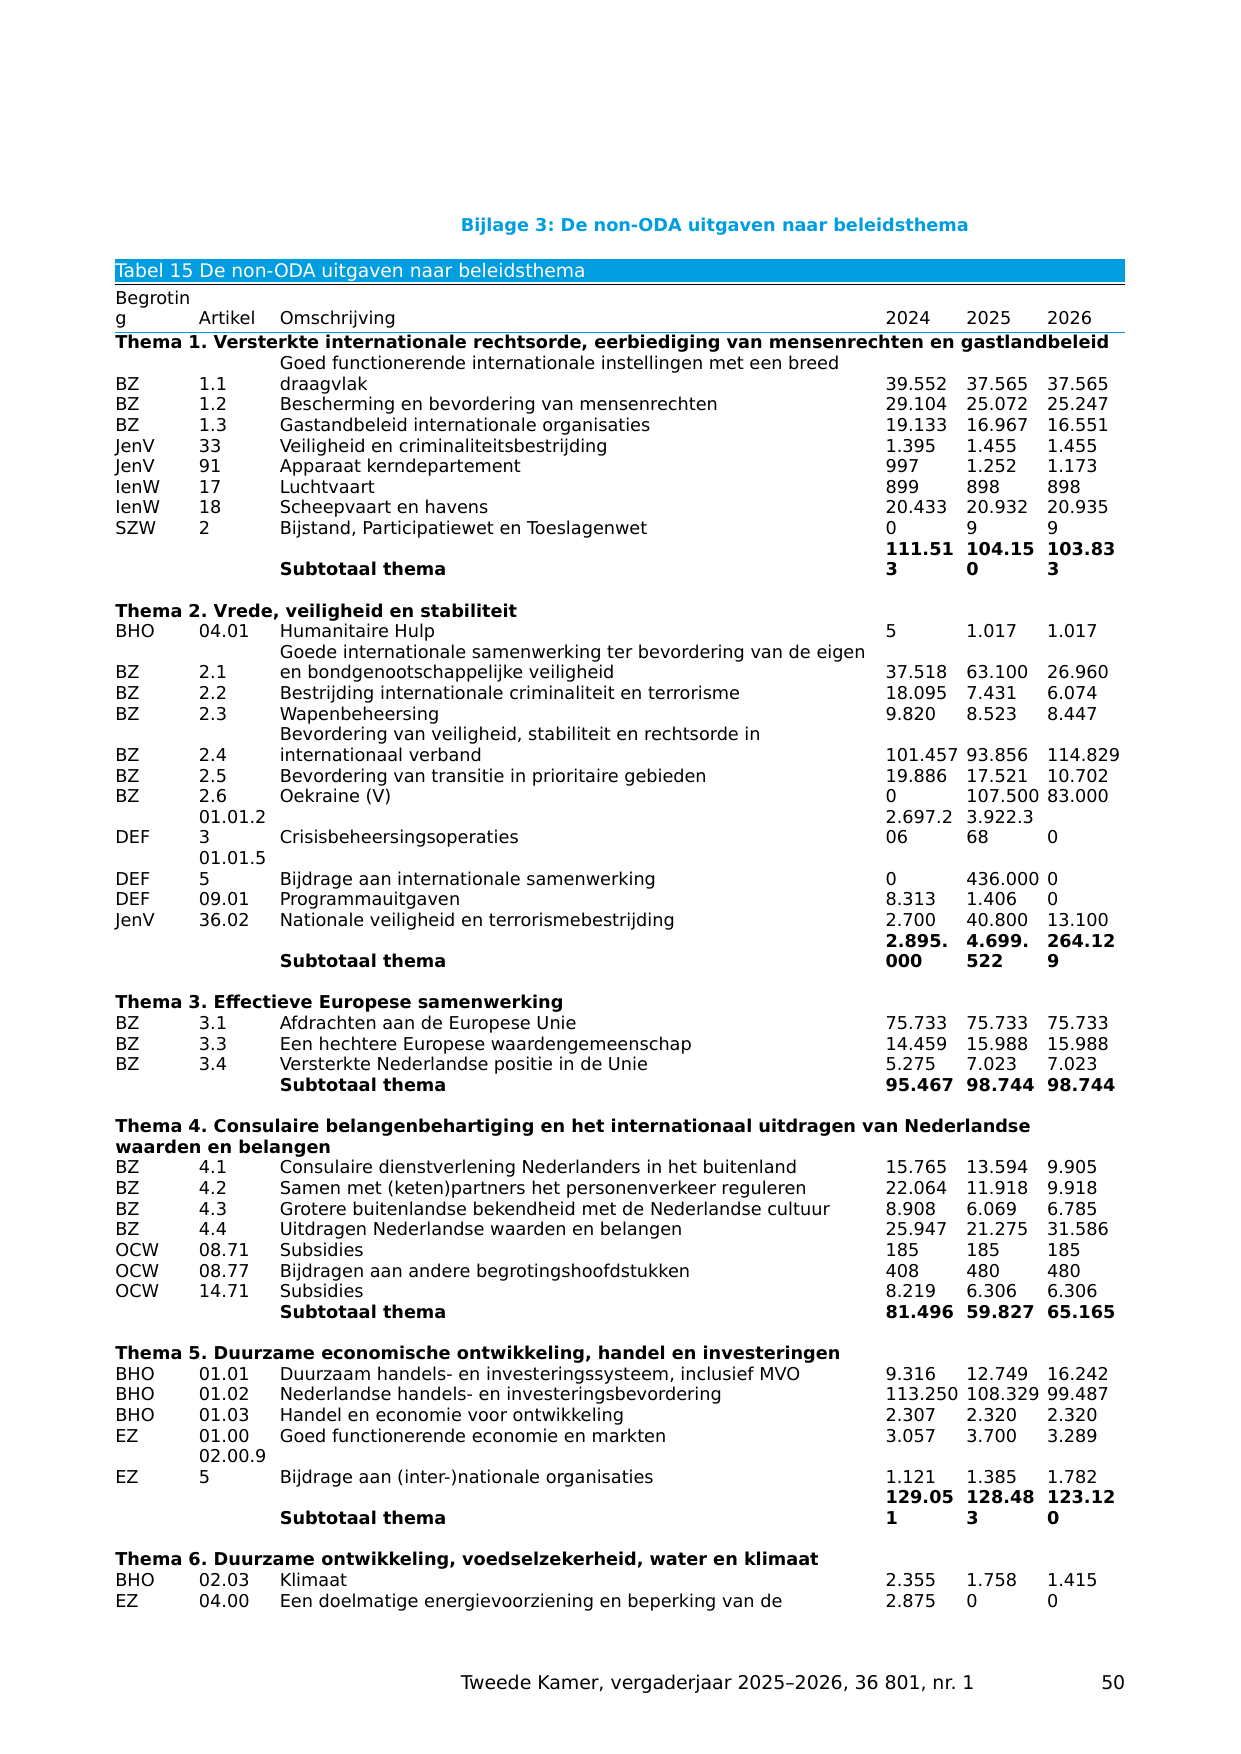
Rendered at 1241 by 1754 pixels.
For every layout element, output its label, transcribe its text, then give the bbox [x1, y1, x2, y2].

table_cell 104.150 [963, 539, 1044, 580]
table_cell 111.513 [883, 539, 963, 580]
table_cell 29.104 [883, 394, 963, 415]
table_cell 2.697.206 [883, 807, 963, 848]
table_cell BHO [115, 1384, 196, 1405]
table_cell 4.1 [196, 1158, 277, 1178]
table_cell [883, 1323, 963, 1343]
table_cell 1.782 [1044, 1446, 1125, 1487]
table_cell Een doelmatige energievoorziening en beperking van de [277, 1591, 882, 1611]
table_cell Afdrachten aan de Europese Unie [277, 1013, 882, 1034]
table_cell 15.988 [1044, 1034, 1125, 1054]
table_cell 25.247 [1044, 394, 1125, 415]
table_cell 129.051 [883, 1488, 963, 1529]
table_cell BZ [115, 1199, 196, 1219]
table_cell 25.072 [963, 394, 1044, 415]
table_cell [277, 1529, 882, 1549]
table_cell 59.827 [963, 1302, 1044, 1322]
table_cell 15.765 [883, 1158, 963, 1178]
table_cell Goed functionerende internationale instellingen met een breed draagvlak [277, 353, 882, 394]
table_cell 185 [883, 1240, 963, 1261]
table_cell [1044, 972, 1125, 992]
table_cell Bescherming en bevordering van mensenrechten [277, 394, 882, 415]
table_cell [196, 972, 277, 992]
table_cell [115, 580, 196, 601]
table_cell Bevordering van veiligheid, stabiliteit en rechtsorde in internationaal verband [277, 724, 882, 766]
table_cell 36.02 [196, 910, 277, 931]
table_cell BZ [115, 1158, 196, 1178]
table_cell 3.3 [196, 1034, 277, 1054]
table_cell IenW [115, 477, 196, 497]
table_cell 01.01.55 [196, 848, 277, 889]
table_cell Oekraine (V) [277, 786, 882, 807]
table_cell [277, 1096, 882, 1116]
table_cell BZ [115, 766, 196, 786]
table_cell 17.521 [963, 766, 1044, 786]
table_cell 81.496 [883, 1302, 963, 1322]
title Bijlage 3: De non-ODA uitgaven naar beleidsthema [461, 213, 1125, 236]
table_cell 114.829 [1044, 724, 1125, 766]
table_cell OCW [115, 1281, 196, 1302]
table_cell BZ [115, 642, 196, 683]
table_cell 95.467 [883, 1075, 963, 1096]
table_cell 25.947 [883, 1219, 963, 1240]
table_cell 2.320 [1044, 1405, 1125, 1426]
table_cell 02.00.95 [196, 1446, 277, 1487]
table_cell 1.415 [1044, 1570, 1125, 1591]
table_cell 128.483 [963, 1488, 1044, 1529]
table_cell 01.00 [196, 1426, 277, 1446]
table_cell BZ [115, 724, 196, 766]
table_cell 0 [1044, 807, 1125, 848]
table_cell Bijdrage aan (inter-)nationale organisaties [277, 1446, 882, 1487]
table_cell 9 [963, 518, 1044, 539]
table_cell Subtotaal thema [277, 1488, 882, 1529]
table_cell Nederlandse handels- en investeringsbevordering [277, 1384, 882, 1405]
table_cell 101.457 [883, 724, 963, 766]
table_cell 1.455 [963, 436, 1044, 456]
table_cell OCW [115, 1261, 196, 1281]
table_cell 1.017 [963, 621, 1044, 642]
table_cell 0 [963, 1591, 1044, 1611]
table_cell BZ [115, 1013, 196, 1034]
table_cell 3.289 [1044, 1426, 1125, 1446]
table_cell 5 [883, 621, 963, 642]
table_cell 2.700 [883, 910, 963, 931]
table_cell 6.074 [1044, 683, 1125, 704]
table_cell 83.000 [1044, 786, 1125, 807]
table_cell [196, 1096, 277, 1116]
table_cell DEF [115, 889, 196, 910]
table_cell 2.895.000 [883, 931, 963, 972]
table_cell Subtotaal thema [277, 1302, 882, 1322]
table_cell 37.518 [883, 642, 963, 683]
table_cell 33 [196, 436, 277, 456]
table_cell Subtotaal thema [277, 1075, 882, 1096]
table_cell 9.820 [883, 704, 963, 724]
table_cell 5.275 [883, 1054, 963, 1075]
table_cell 898 [1044, 477, 1125, 497]
table_cell 04.01 [196, 621, 277, 642]
table_cell 16.551 [1044, 415, 1125, 436]
table_cell 65.165 [1044, 1302, 1125, 1322]
table_cell [115, 972, 196, 992]
table_cell Bijstand, Participatiewet en Toeslagenwet [277, 518, 882, 539]
table_cell 408 [883, 1261, 963, 1281]
table_cell 63.100 [963, 642, 1044, 683]
table_cell Consulaire dienstverlening Nederlanders in het buitenland [277, 1158, 882, 1178]
table_cell [963, 972, 1044, 992]
table_cell Humanitaire Hulp [277, 621, 882, 642]
table_cell BHO [115, 621, 196, 642]
table_cell [115, 1488, 196, 1529]
table_cell [115, 1096, 196, 1116]
table_cell [883, 972, 963, 992]
table_cell OCW [115, 1240, 196, 1261]
table_cell 01.01.23 [196, 807, 277, 848]
table_cell 98.744 [1044, 1075, 1125, 1096]
table_cell [196, 1529, 277, 1549]
table_cell [196, 1302, 277, 1322]
table_cell Samen met (keten)partners het personenverkeer reguleren [277, 1178, 882, 1199]
table_cell 08.77 [196, 1261, 277, 1281]
table_cell 480 [963, 1261, 1044, 1281]
table_cell Veiligheid en criminaliteitsbestrijding [277, 436, 882, 456]
table_cell [196, 1323, 277, 1343]
table_cell [115, 1075, 196, 1096]
table_cell 2.875 [883, 1591, 963, 1611]
table_cell Omschrijving [277, 285, 882, 332]
table_cell 26.960 [1044, 642, 1125, 683]
table_cell EZ [115, 1446, 196, 1487]
table_cell EZ [115, 1426, 196, 1446]
table_cell 98.744 [963, 1075, 1044, 1096]
table_cell [963, 1529, 1044, 1549]
table_cell Luchtvaart [277, 477, 882, 497]
table_cell 1.385 [963, 1446, 1044, 1487]
table_cell 103.833 [1044, 539, 1125, 580]
table_cell 13.594 [963, 1158, 1044, 1178]
table_cell [883, 1529, 963, 1549]
table_cell Subsidies [277, 1240, 882, 1261]
table_cell Scheepvaart en havens [277, 498, 882, 518]
table_cell 31.586 [1044, 1219, 1125, 1240]
table_cell 123.120 [1044, 1488, 1125, 1529]
table_cell Bestrijding internationale criminaliteit en terrorisme [277, 683, 882, 704]
table_cell DEF [115, 848, 196, 889]
table_cell 39.552 [883, 353, 963, 394]
table_cell 8.219 [883, 1281, 963, 1302]
table_cell 2.6 [196, 786, 277, 807]
table_cell BZ [115, 353, 196, 394]
table_cell BHO [115, 1405, 196, 1426]
table_cell 107.500 [963, 786, 1044, 807]
table_cell 2026 [1044, 285, 1125, 332]
table_cell 75.733 [883, 1013, 963, 1034]
table_cell Gastandbeleid internationale organisaties [277, 415, 882, 436]
table_cell Crisisbeheersingsoperaties [277, 807, 882, 848]
table_cell Wapenbeheersing [277, 704, 882, 724]
table_cell 17 [196, 477, 277, 497]
table_cell Subtotaal thema [277, 931, 882, 972]
table_cell BHO [115, 1364, 196, 1384]
table_cell 7.023 [963, 1054, 1044, 1075]
table_cell 12.749 [963, 1364, 1044, 1384]
table_cell 4.2 [196, 1178, 277, 1199]
table_cell 4.4 [196, 1219, 277, 1240]
table_cell 21.275 [963, 1219, 1044, 1240]
table_cell 3.057 [883, 1426, 963, 1446]
table_cell [196, 539, 277, 580]
table_cell 3.1 [196, 1013, 277, 1034]
table_cell 264.129 [1044, 931, 1125, 972]
table_cell 22.064 [883, 1178, 963, 1199]
table_cell [963, 1323, 1044, 1343]
table_cell Uitdragen Nederlandse waarden en belangen [277, 1219, 882, 1240]
table_cell 113.250 [883, 1384, 963, 1405]
table_cell 14.459 [883, 1034, 963, 1054]
table_cell 2.5 [196, 766, 277, 786]
table_cell 0 [1044, 848, 1125, 889]
table_cell 9 [1044, 518, 1125, 539]
table_cell 2.355 [883, 1570, 963, 1591]
table_cell 185 [963, 1240, 1044, 1261]
table_cell [277, 972, 882, 992]
table_cell BZ [115, 786, 196, 807]
table_cell BZ [115, 683, 196, 704]
table_cell Begroting [115, 285, 196, 332]
table_cell Subtotaal thema [277, 539, 882, 580]
table_cell 14.71 [196, 1281, 277, 1302]
table_cell Grotere buitenlandse bekendheid met de Nederlandse cultuur [277, 1199, 882, 1219]
table_cell Thema 3. Effectieve Europese samenwerking [115, 993, 1125, 1013]
table_cell EZ [115, 1591, 196, 1611]
table_cell 3.922.368 [963, 807, 1044, 848]
table_cell 01.01 [196, 1364, 277, 1384]
table_cell Artikel [196, 285, 277, 332]
table_cell 2.320 [963, 1405, 1044, 1426]
table_cell [115, 1529, 196, 1549]
table_cell 75.733 [1044, 1013, 1125, 1034]
table_cell 1.406 [963, 889, 1044, 910]
table_cell Subsidies [277, 1281, 882, 1302]
table_cell 93.856 [963, 724, 1044, 766]
table_cell 108.329 [963, 1384, 1044, 1405]
table_cell 19.886 [883, 766, 963, 786]
table_cell 0 [1044, 1591, 1125, 1611]
table_cell 18.095 [883, 683, 963, 704]
table_cell 11.918 [963, 1178, 1044, 1199]
table_cell 1.3 [196, 415, 277, 436]
table_cell 04.00 [196, 1591, 277, 1611]
table_cell [115, 1323, 196, 1343]
table_cell 0 [1044, 889, 1125, 910]
table_cell [277, 1323, 882, 1343]
table_cell JenV [115, 436, 196, 456]
table_cell 185 [1044, 1240, 1125, 1261]
table_cell 898 [963, 477, 1044, 497]
table_cell BZ [115, 1178, 196, 1199]
table_cell JenV [115, 910, 196, 931]
table_cell [277, 580, 882, 601]
table_cell Thema 4. Consulaire belangenbehartiging en het internationaal uitdragen van Nederlandse waarden en belangen [115, 1116, 1125, 1157]
table_cell [115, 539, 196, 580]
table_cell 8.313 [883, 889, 963, 910]
table_cell 01.02 [196, 1384, 277, 1405]
table_cell 0 [883, 848, 963, 889]
table_cell 480 [1044, 1261, 1125, 1281]
table_cell [1044, 580, 1125, 601]
table_cell Thema 1. Versterkte internationale rechtsorde, eerbiediging van mensenrechten en gastlandbeleid [115, 333, 1125, 353]
table_cell 15.988 [963, 1034, 1044, 1054]
table_cell 91 [196, 456, 277, 477]
table_cell BZ [115, 394, 196, 415]
table_cell [196, 931, 277, 972]
table_cell 0 [883, 518, 963, 539]
table_cell SZW [115, 518, 196, 539]
table_cell 2.3 [196, 704, 277, 724]
table_cell 20.932 [963, 498, 1044, 518]
table_cell 1.758 [963, 1570, 1044, 1591]
table_cell 4.699.522 [963, 931, 1044, 972]
table_cell Bevordering van transitie in prioritaire gebieden [277, 766, 882, 786]
table_cell [1044, 1529, 1125, 1549]
table_cell 40.800 [963, 910, 1044, 931]
table_cell 16.967 [963, 415, 1044, 436]
table_cell [115, 931, 196, 972]
table_cell 6.069 [963, 1199, 1044, 1219]
table_cell DEF [115, 807, 196, 848]
table_cell 899 [883, 477, 963, 497]
table_cell [115, 1302, 196, 1322]
table_cell Thema 6. Duurzame ontwikkeling, voedselzekerheid, water en klimaat [115, 1549, 1125, 1570]
table_cell Een hechtere Europese waardengemeenschap [277, 1034, 882, 1054]
table_cell BZ [115, 1034, 196, 1054]
table_cell [196, 1075, 277, 1096]
table_cell 02.03 [196, 1570, 277, 1591]
table_cell 2.307 [883, 1405, 963, 1426]
table_cell 19.133 [883, 415, 963, 436]
table_cell [883, 1096, 963, 1116]
table_cell JenV [115, 456, 196, 477]
table_cell BZ [115, 704, 196, 724]
table_cell [196, 1488, 277, 1529]
table_cell 436.000 [963, 848, 1044, 889]
table_cell Apparaat kerndepartement [277, 456, 882, 477]
table_cell Goede internationale samenwerking ter bevordering van de eigen en bondgenootschappelijke veiligheid [277, 642, 882, 683]
table_cell [1044, 1096, 1125, 1116]
table_cell 2.4 [196, 724, 277, 766]
table_cell 10.702 [1044, 766, 1125, 786]
table_cell 9.905 [1044, 1158, 1125, 1178]
table_cell 4.3 [196, 1199, 277, 1219]
table_cell IenW [115, 498, 196, 518]
table_cell BZ [115, 415, 196, 436]
table_cell 20.935 [1044, 498, 1125, 518]
table_cell 8.908 [883, 1199, 963, 1219]
table_cell Goed functionerende economie en markten [277, 1426, 882, 1446]
table_cell 0 [883, 786, 963, 807]
table_cell 1.395 [883, 436, 963, 456]
table_cell 1.2 [196, 394, 277, 415]
table_cell Klimaat [277, 1570, 882, 1591]
table_cell 9.316 [883, 1364, 963, 1384]
table_cell 1.121 [883, 1446, 963, 1487]
table_cell Handel en economie voor ontwikkeling [277, 1405, 882, 1426]
table_cell 13.100 [1044, 910, 1125, 931]
table_cell BZ [115, 1219, 196, 1240]
table_cell 2.1 [196, 642, 277, 683]
table_cell 2025 [963, 285, 1044, 332]
table_cell 09.01 [196, 889, 277, 910]
table_cell 8.523 [963, 704, 1044, 724]
table_cell Bijdragen aan andere begrotingshoofdstukken [277, 1261, 882, 1281]
table_cell Thema 5. Duurzame economische ontwikkeling, handel en investeringen [115, 1343, 1125, 1364]
table_cell 1.017 [1044, 621, 1125, 642]
table_cell 18 [196, 498, 277, 518]
table_cell Programmauitgaven [277, 889, 882, 910]
table_cell Bijdrage aan internationale samenwerking [277, 848, 882, 889]
table_cell 997 [883, 456, 963, 477]
table_cell [196, 580, 277, 601]
table_cell [1044, 1323, 1125, 1343]
table_cell Duurzaam handels- en investeringssysteem, inclusief MVO [277, 1364, 882, 1384]
table_cell BHO [115, 1570, 196, 1591]
table_cell 3.4 [196, 1054, 277, 1075]
table_cell 2024 [883, 285, 963, 332]
table_cell 3.700 [963, 1426, 1044, 1446]
table_cell 37.565 [963, 353, 1044, 394]
table_cell BZ [115, 1054, 196, 1075]
table_cell [963, 580, 1044, 601]
table_cell 2 [196, 518, 277, 539]
table_cell [883, 580, 963, 601]
table_cell 20.433 [883, 498, 963, 518]
table_cell 6.306 [1044, 1281, 1125, 1302]
table_cell 1.455 [1044, 436, 1125, 456]
table_cell 7.431 [963, 683, 1044, 704]
table_cell 7.023 [1044, 1054, 1125, 1075]
table_cell 08.71 [196, 1240, 277, 1261]
table_cell 99.487 [1044, 1384, 1125, 1405]
table_cell 75.733 [963, 1013, 1044, 1034]
table_cell 8.447 [1044, 704, 1125, 724]
table_cell 9.918 [1044, 1178, 1125, 1199]
table_cell Thema 2. Vrede, veiligheid en stabiliteit [115, 601, 1125, 621]
table_cell 6.785 [1044, 1199, 1125, 1219]
table_cell 1.1 [196, 353, 277, 394]
table_cell Nationale veiligheid en terrorismebestrijding [277, 910, 882, 931]
table_cell 37.565 [1044, 353, 1125, 394]
table_cell 2.2 [196, 683, 277, 704]
table_cell 1.252 [963, 456, 1044, 477]
table_cell [963, 1096, 1044, 1116]
table_cell 01.03 [196, 1405, 277, 1426]
table_cell 6.306 [963, 1281, 1044, 1302]
table_cell 16.242 [1044, 1364, 1125, 1384]
table_cell 1.173 [1044, 456, 1125, 477]
table_cell Versterkte Nederlandse positie in de Unie [277, 1054, 882, 1075]
